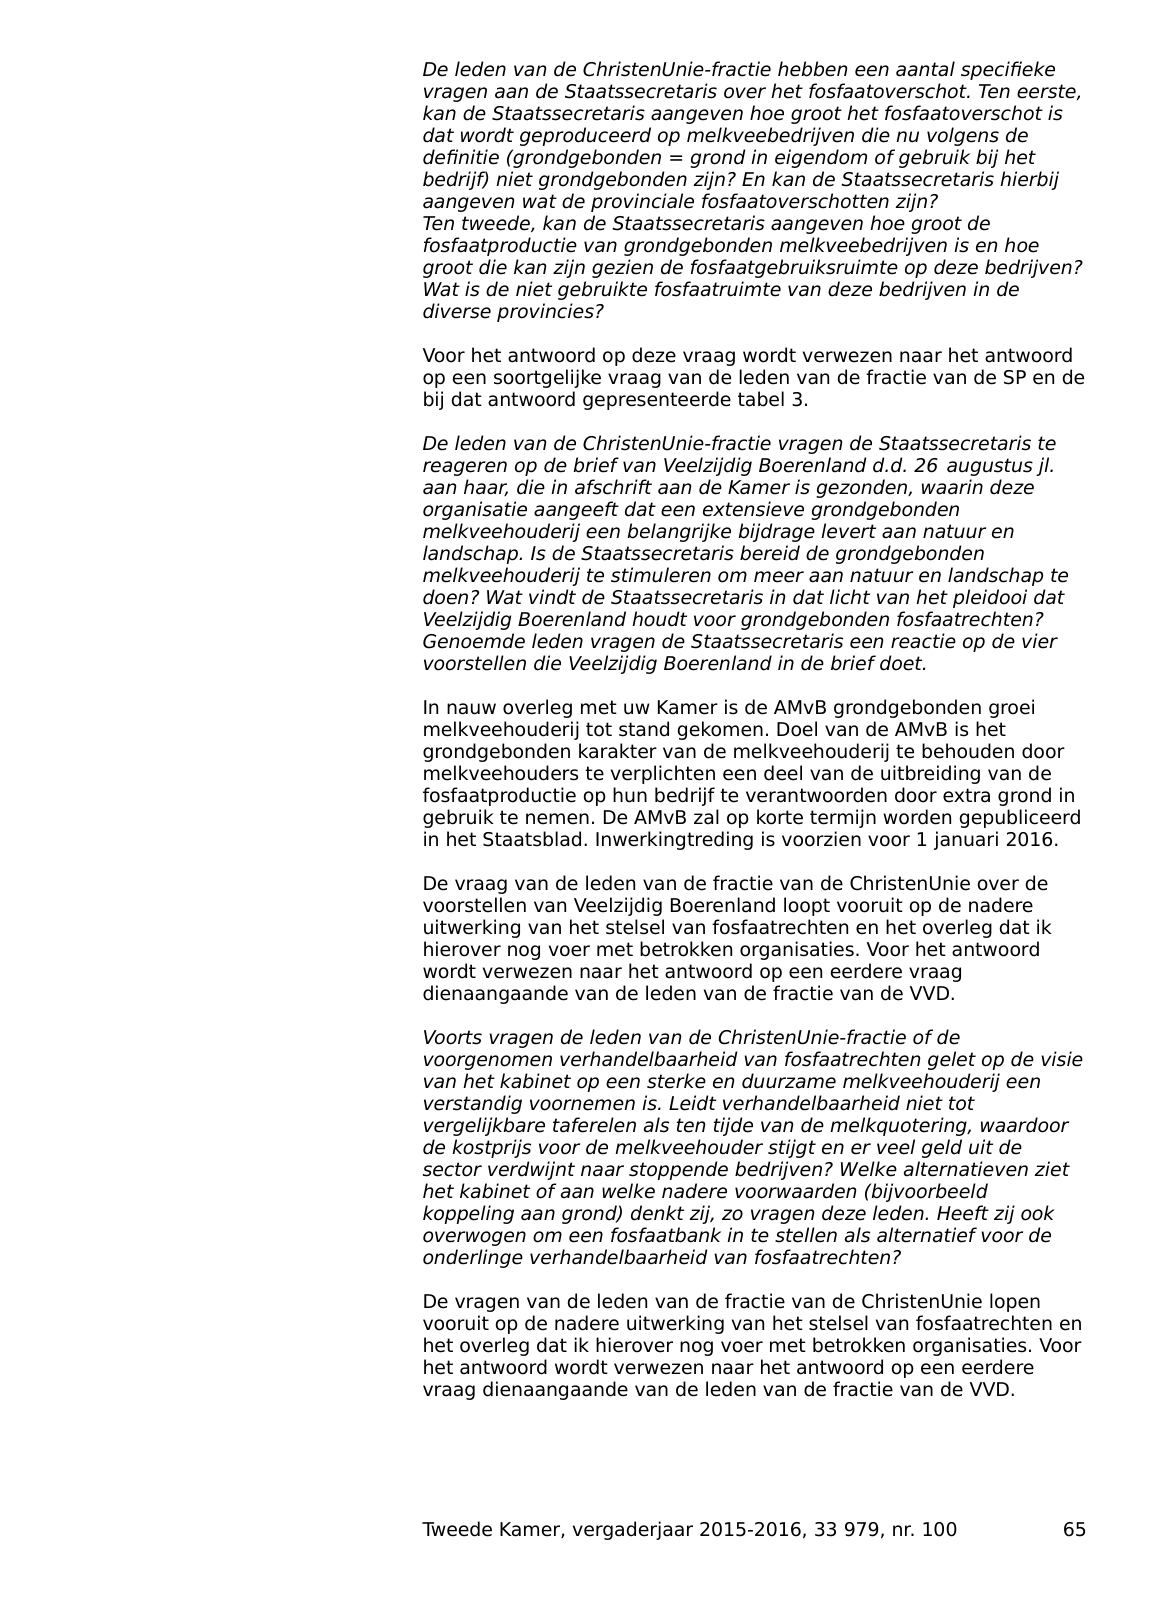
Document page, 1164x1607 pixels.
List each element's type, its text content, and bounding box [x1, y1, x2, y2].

text De vragen van de leden van de fractie van de ChristenUnie lopen vooruit op de nadere uitwerking van het stelsel van fosfaatrechten en het overleg dat ik hierover nog voer met betrokken organisaties. Voor het antwoord wordt verwezen naar het antwoord op een eerdere vraag dienaangaande van de leden van de fractie van de VVD. [422, 1291, 1087, 1401]
text Voorts vragen de leden van de ChristenUnie-fractie of de voorgenomen verhandelbaarheid van fosfaatrechten gelet op de visie van het kabinet op een sterke en duurzame melkveehouderij een verstandig voornemen is. Leidt verhandelbaarheid niet tot vergelijkbare taferelen als ten tijde van de melkquotering, waardoor de kostprijs voor de melkveehouder stijgt en er veel geld uit de sector verdwijnt naar stoppende bedrijven? Welke alternatieven ziet het kabinet of aan welke nadere voorwaarden (bijvoorbeeld koppeling aan grond) denkt zij, zo vragen deze leden. Heeft zij ook overwogen om een fosfaatbank in te stellen als alternatief voor de onderlinge verhandelbaarheid van fosfaatrechten? [422, 1027, 1087, 1269]
text De vraag van de leden van de fractie van de ChristenUnie over de voorstellen van Veelzijdig Boerenland loopt vooruit op de nadere uitwerking van het stelsel van fosfaatrechten en het overleg dat ik hierover nog voer met betrokken organisaties. Voor het antwoord wordt verwezen naar het antwoord op een eerdere vraag dienaangaande van de leden van de fractie van de VVD. [422, 873, 1087, 1005]
text In nauw overleg met uw Kamer is de AMvB grondgebonden groei melkveehouderij tot stand gekomen. Doel van de AMvB is het grondgebonden karakter van de melkveehouderij te behouden door melkveehouders te verplichten een deel van de uitbreiding van de fosfaatproductie op hun bedrijf te verantwoorden door extra grond in gebruik te nemen. De AMvB zal op korte termijn worden gepubliceerd in het Staatsblad. Inwerkingtreding is voorzien voor 1 januari 2016. [422, 697, 1087, 851]
text De leden van de ChristenUnie-fractie hebben een aantal specifieke vragen aan de Staatssecretaris over het fosfaatoverschot. Ten eerste, kan de Staatssecretaris aangeven hoe groot het fosfaatoverschot is dat wordt geproduceerd op melkveebedrijven die nu volgens de definitie (grondgebonden = grond in eigendom of gebruik bij het bedrijf) niet grondgebonden zijn? En kan de Staatssecretaris hierbij aangeven wat de provinciale fosfaatoverschotten zijn? [422, 59, 1087, 213]
text Ten tweede, kan de Staatssecretaris aangeven hoe groot de fosfaatproductie van grondgebonden melkveebedrijven is en hoe groot die kan zijn gezien de fosfaatgebruiksruimte op deze bedrijven? Wat is de niet gebruikte fosfaatruimte van deze bedrijven in de diverse provincies? [422, 213, 1087, 323]
text Voor het antwoord op deze vraag wordt verwezen naar het antwoord op een soortgelijke vraag van de leden van de fractie van de SP en de bij dat antwoord gepresenteerde tabel 3. [422, 345, 1087, 411]
text De leden van de ChristenUnie-fractie vragen de Staatssecretaris te reageren op de brief van Veelzijdig Boerenland d.d. 26 augustus jl. aan haar, die in afschrift aan de Kamer is gezonden, waarin deze organisatie aangeeft dat een extensieve grondgebonden melkveehouderij een belangrijke bijdrage levert aan natuur en landschap. Is de Staatssecretaris bereid de grondgebonden melkveehouderij te stimuleren om meer aan natuur en landschap te doen? Wat vindt de Staatssecretaris in dat licht van het pleidooi dat Veelzijdig Boerenland houdt voor grondgebonden fosfaatrechten? Genoemde leden vragen de Staatssecretaris een reactie op de vier voorstellen die Veelzijdig Boerenland in de brief doet. [422, 433, 1087, 675]
